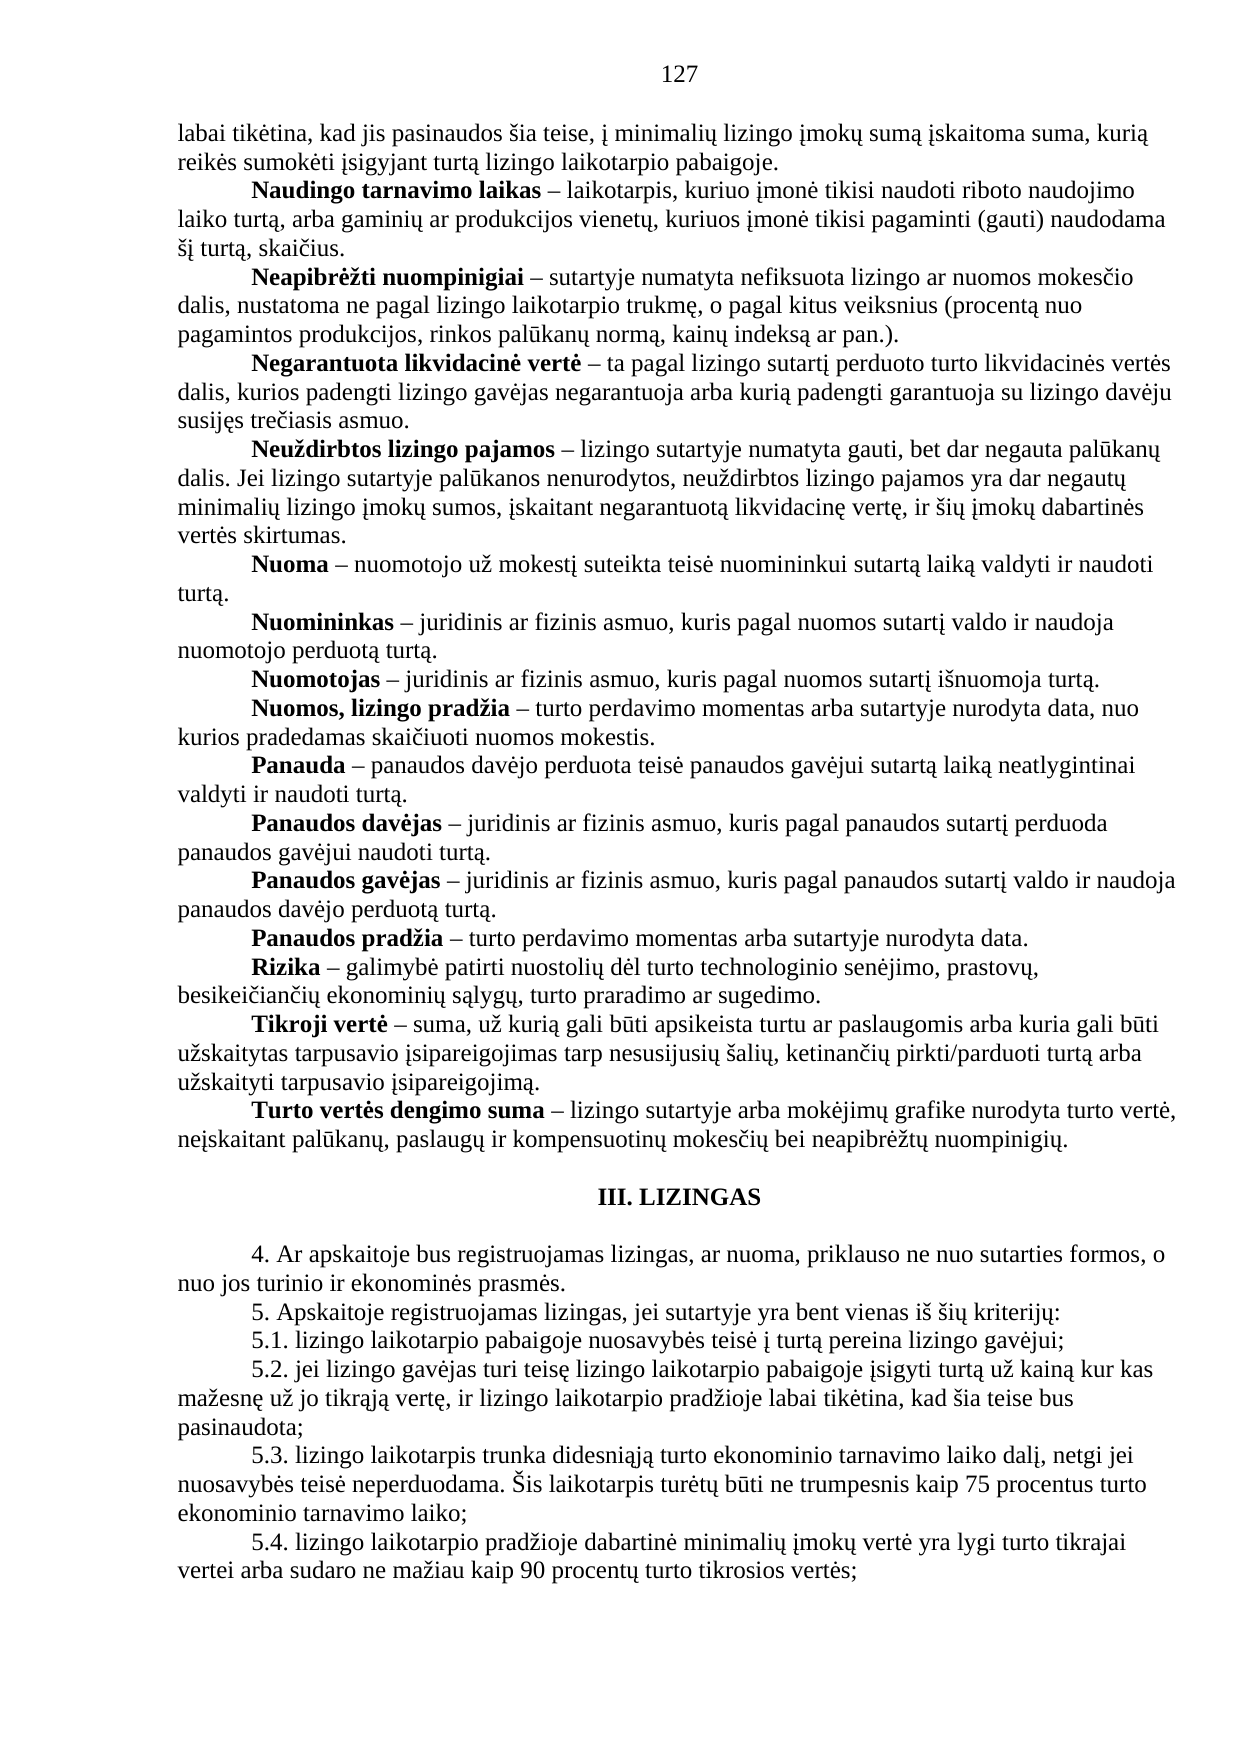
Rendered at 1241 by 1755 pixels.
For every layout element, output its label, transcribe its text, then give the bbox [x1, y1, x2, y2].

text 5.2. jei lizingo gavėjas turi teisę lizingo laikotarpio pabaigoje įsigyti turtą už kainą kur kas mažesnę už jo tikrąją vertę, ir lizingo laikotarpio pradžioje labai tikėtina, kad šia teise bus pasinaudota; [177, 1354, 1181, 1441]
text Panauda – panaudos davėjo perduota teisė panaudos gavėjui sutartą laiką neatlygintinai valdyti ir naudoti turtą. [177, 751, 1181, 808]
text III. LIZINGAS [177, 1182, 1181, 1211]
text 5.4. lizingo laikotarpio pradžioje dabartinė minimalių įmokų vertė yra lygi turto tikrajai vertei arba sudaro ne mažiau kaip 90 procentų turto tikrosios vertės; [177, 1527, 1181, 1584]
text Tikroji vertė – suma, už kurią gali būti apsikeista turtu ar paslaugomis arba kuria gali būti užskaitytas tarpusavio įsipareigojimas tarp nesusijusių šalių, ketinančių pirkti/parduoti turtą arba užskaityti tarpusavio įsipareigojimą. [177, 1009, 1181, 1096]
text Nuomos, lizingo pradžia – turto perdavimo momentas arba sutartyje nurodyta data, nuo kurios pradedamas skaičiuoti nuomos mokestis. [177, 693, 1181, 751]
text Panaudos davėjas – juridinis ar fizinis asmuo, kuris pagal panaudos sutartį perduoda panaudos gavėjui naudoti turtą. [177, 808, 1181, 866]
text Neapibrėžti nuompinigiai – sutartyje numatyta nefiksuota lizingo ar nuomos mokesčio dalis, nustatoma ne pagal lizingo laikotarpio trukmę, o pagal kitus veiksnius (procentą nuo pagamintos produkcijos, rinkos palūkanų normą, kainų indeksą ar pan.). [177, 262, 1181, 348]
text 5. Apskaitoje registruojamas lizingas, jei sutartyje yra bent vienas iš šių kriterijų: [177, 1297, 1181, 1326]
text labai tikėtina, kad jis pasinaudos šia teise, į minimalių lizingo įmokų sumą įskaitoma suma, kurią reikės sumokėti įsigyjant turtą lizingo laikotarpio pabaigoje. [177, 118, 1181, 176]
text Panaudos gavėjas – juridinis ar fizinis asmuo, kuris pagal panaudos sutartį valdo ir naudoja panaudos davėjo perduotą turtą. [177, 866, 1181, 923]
text Turto vertės dengimo suma – lizingo sutartyje arba mokėjimų grafike nurodyta turto vertė, neįskaitant palūkanų, paslaugų ir kompensuotinų mokesčių bei neapibrėžtų nuompinigių. [177, 1096, 1181, 1153]
text Naudingo tarnavimo laikas – laikotarpis, kuriuo įmonė tikisi naudoti riboto naudojimo laiko turtą, arba gaminių ar produkcijos vienetų, kuriuos įmonė tikisi pagaminti (gauti) naudodama šį turtą, skaičius. [177, 176, 1181, 262]
text Nuomotojas – juridinis ar fizinis asmuo, kuris pagal nuomos sutartį išnuomoja turtą. [177, 664, 1181, 693]
text 5.1. lizingo laikotarpio pabaigoje nuosavybės teisė į turtą pereina lizingo gavėjui; [177, 1326, 1181, 1354]
text Nuoma – nuomotojo už mokestį suteikta teisė nuomininkui sutartą laiką valdyti ir naudoti turtą. [177, 549, 1181, 607]
text Negarantuota likvidacinė vertė – ta pagal lizingo sutartį perduoto turto likvidacinės vertės dalis, kurios padengti lizingo gavėjas negarantuoja arba kurią padengti garantuoja su lizingo davėju susijęs trečiasis asmuo. [177, 348, 1181, 434]
text Neuždirbtos lizingo pajamos – lizingo sutartyje numatyta gauti, bet dar negauta palūkanų dalis. Jei lizingo sutartyje palūkanos nenurodytos, neuždirbtos lizingo pajamos yra dar negautų minimalių lizingo įmokų sumos, įskaitant negarantuotą likvidacinę vertę, ir šių įmokų dabartinės vertės skirtumas. [177, 434, 1181, 549]
text Panaudos pradžia – turto perdavimo momentas arba sutartyje nurodyta data. [177, 923, 1181, 952]
text Rizika – galimybė patirti nuostolių dėl turto technologinio senėjimo, prastovų, besikeičiančių ekonominių sąlygų, turto praradimo ar sugedimo. [177, 952, 1181, 1009]
text 4. Ar apskaitoje bus registruojamas lizingas, ar nuoma, priklauso ne nuo sutarties formos, o nuo jos turinio ir ekonominės prasmės. [177, 1239, 1181, 1297]
text Nuomininkas – juridinis ar fizinis asmuo, kuris pagal nuomos sutartį valdo ir naudoja nuomotojo perduotą turtą. [177, 607, 1181, 664]
text 5.3. lizingo laikotarpis trunka didesniąją turto ekonominio tarnavimo laiko dalį, netgi jei nuosavybės teisė neperduodama. Šis laikotarpis turėtų būti ne trumpesnis kaip 75 procentus turto ekonominio tarnavimo laiko; [177, 1441, 1181, 1527]
